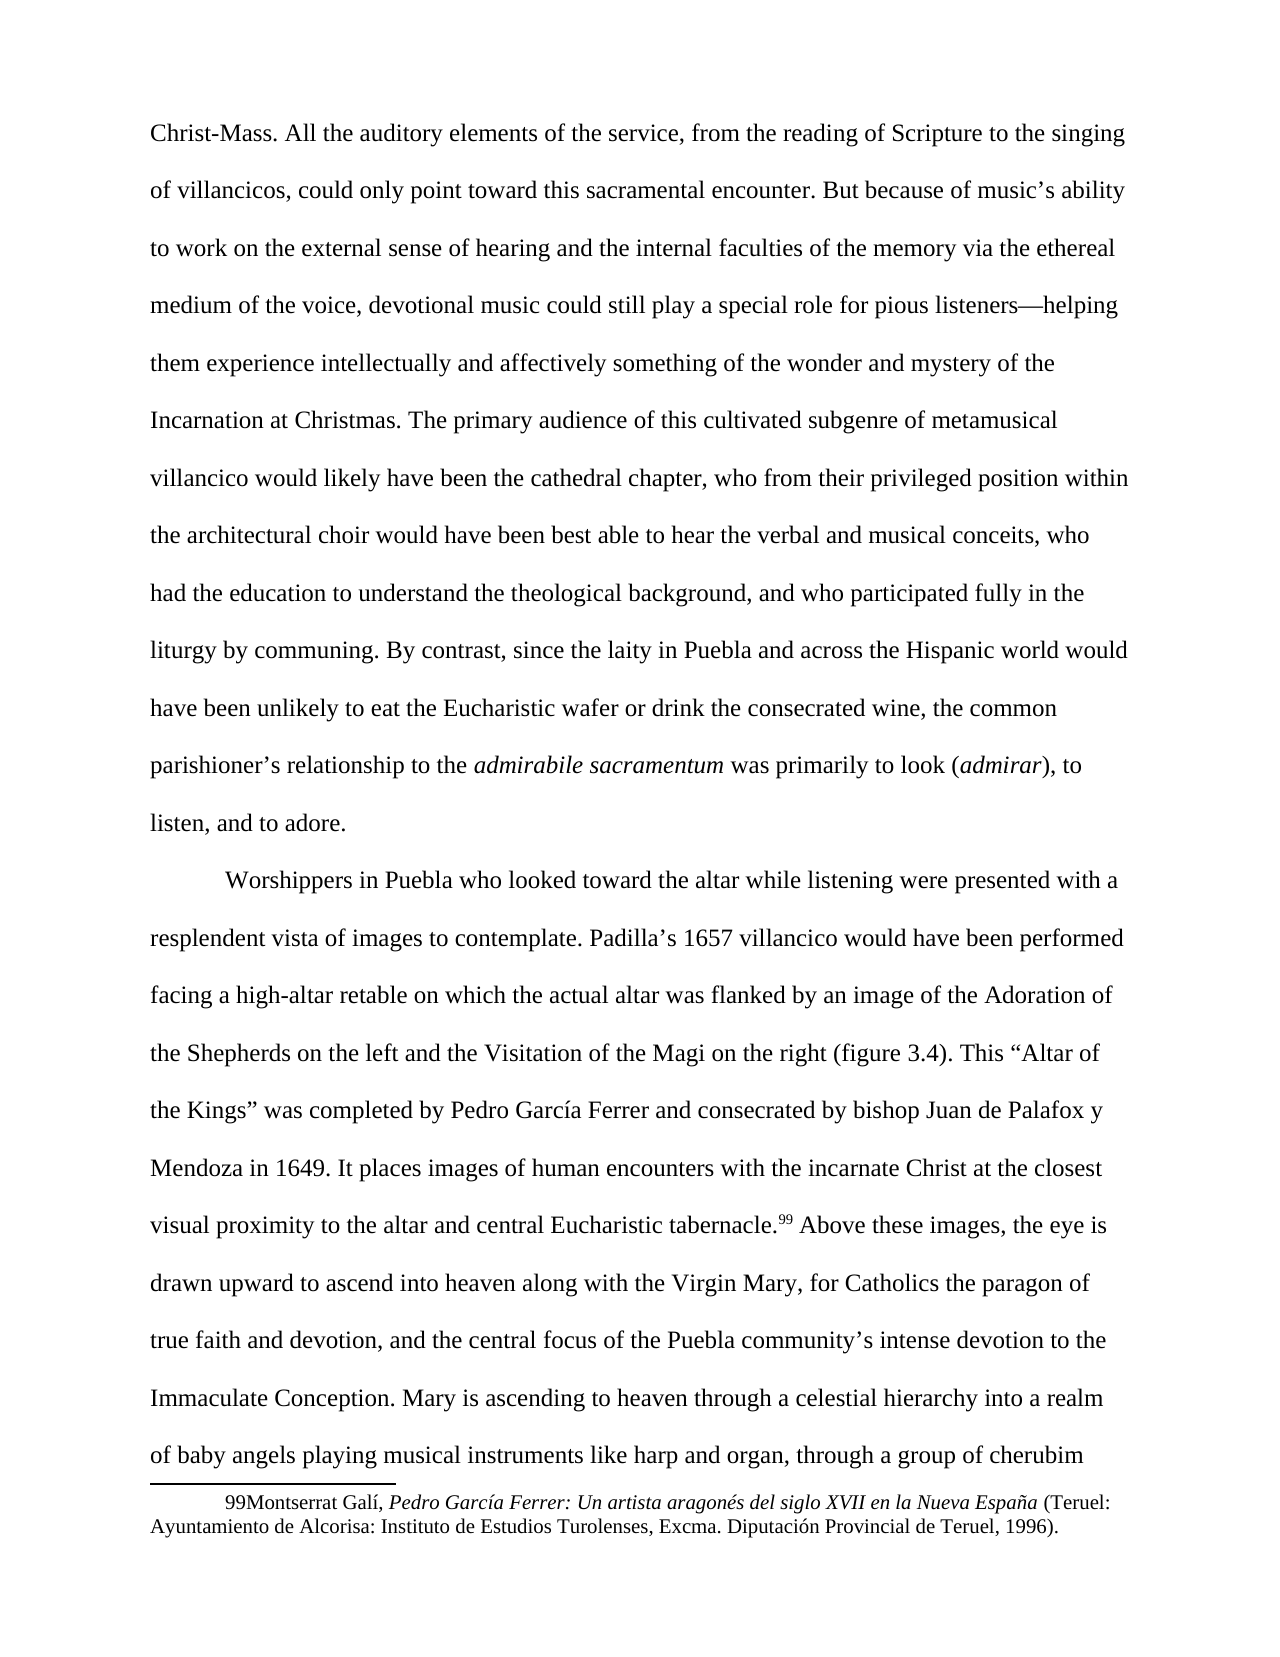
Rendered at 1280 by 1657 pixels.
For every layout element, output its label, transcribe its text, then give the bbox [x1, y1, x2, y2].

text Christ-Mass. All the auditory elements of the service, from the reading of Scripture to the singing of villancicos, could only point toward this sacramental encounter. But because of music’s ability to work on the external sense of hearing and the internal faculties of the memory via the ethereal medium of the voice, devotional music could still play a special role for pious listeners—helping them experience intellectually and affectively something of the wonder and mystery of the Incarnation at Christmas. The primary audience of this cultivated subgenre of metamusical villancico would likely have been the cathedral chapter, who from their privileged position within the architectural choir would have been best able to hear the verbal and musical conceits, who had the education to understand the theological background, and who participated fully in the liturgy by communing. By contrast, since the laity in Puebla and across the Hispanic world would have been unlikely to eat the Eucharistic wafer or drink the consecrated wine, the common parishioner’s relationship to the admirabile sacramentum was primarily to look (admirar), to listen, and to adore. [150, 118, 1130, 837]
text Montserrat Galí, Pedro García Ferrer: Un artista aragonés del siglo XVII en la Nueva España (Teruel: Ayuntamiento de Alcorisa: Instituto de Estudios Turolenses, Excma. Diputación Provincial de Teruel, 1996). [150, 1490, 1130, 1538]
text Worshippers in Puebla who looked toward the altar while listening were presented with a resplendent vista of images to contemplate. Padilla’s 1657 villancico would have been performed facing a high-altar retable on which the actual altar was flanked by an image of the Adoration of the Shepherds on the left and the Visitation of the Magi on the right (figure 3.4). This “Altar of the Kings” was completed by Pedro García Ferrer and consecrated by bishop Juan de Palafox y Mendoza in 1649. It places images of human encounters with the incarnate Christ at the closest visual proximity to the altar and central Eucharistic tabernacle. Above these images, the eye is drawn upward to ascend into heaven along with the Virgin Mary, for Catholics the paragon of true faith and devotion, and the central focus of the Puebla community’s intense devotion to the Immaculate Conception. Mary is ascending to heaven through a celestial hierarchy into a realm of baby angels playing musical instruments like harp and organ, through a group of cherubim [150, 866, 1130, 1469]
